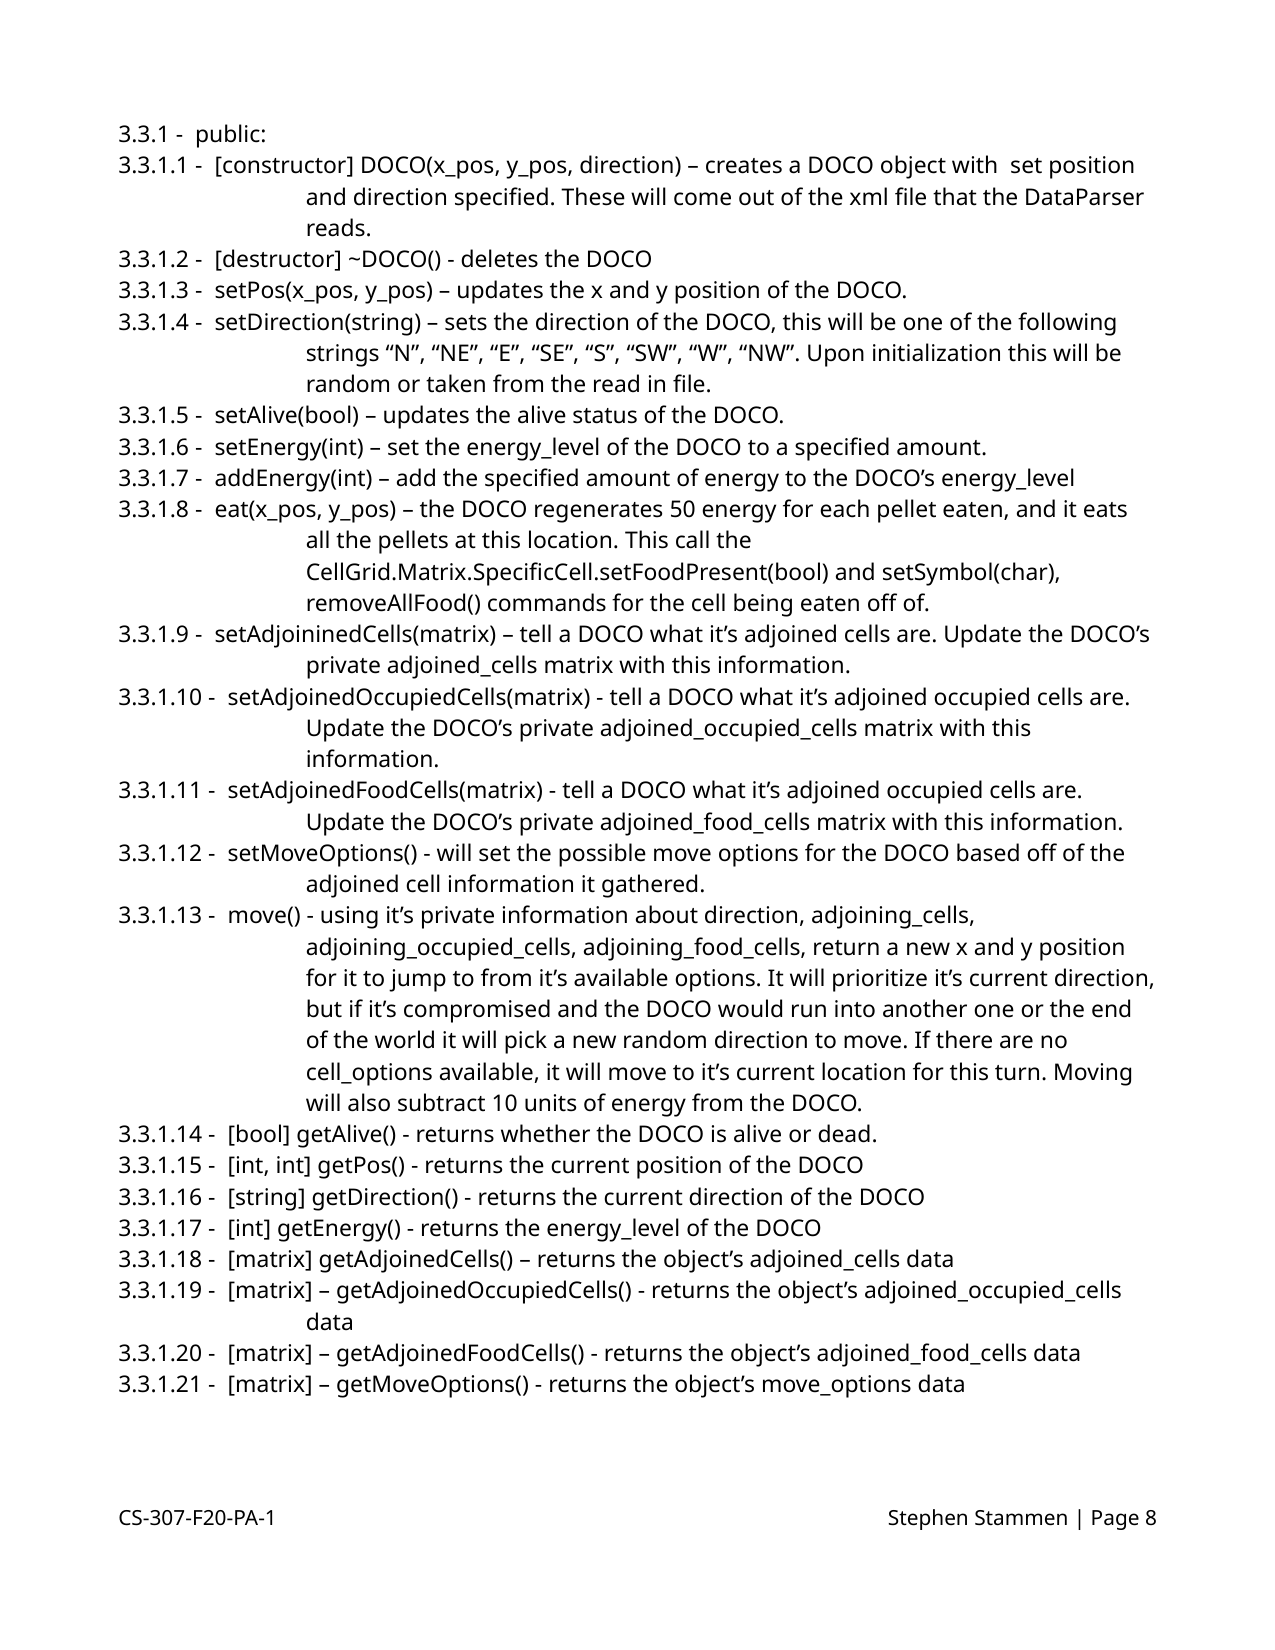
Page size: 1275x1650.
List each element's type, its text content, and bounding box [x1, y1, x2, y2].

list setAlive(bool) – updates the alive status of the DOCO. [118, 399, 1157, 431]
list setMoveOptions() - will set the possible move options for the DOCO based off of the adjoined cell information it gathered. [118, 837, 1157, 899]
list [matrix] – getMoveOptions() - returns the object’s move_options data [118, 1368, 1157, 1399]
list public: [118, 118, 1157, 149]
list eat(x_pos, y_pos) – the DOCO regenerates 50 energy for each pellet eaten, and it eats all the pellets at this location. This call the CellGrid.Matrix.SpecificCell.setFoodPresent(bool) and setSymbol(char), removeAllFood() commands for the cell being eaten off of. [118, 493, 1157, 618]
list [matrix] – getAdjoinedOccupiedCells() - returns the object’s adjoined_occupied_cells data [118, 1274, 1157, 1337]
list setPos(x_pos, y_pos) – updates the x and y position of the DOCO. [118, 274, 1157, 306]
list [string] getDirection() - returns the current direction of the DOCO [118, 1181, 1157, 1212]
list setEnergy(int) – set the energy_level of the DOCO to a specified amount. [118, 431, 1157, 462]
list [matrix] getAdjoinedCells() – returns the object’s adjoined_cells data [118, 1243, 1157, 1274]
list [int] getEnergy() - returns the energy_level of the DOCO [118, 1212, 1157, 1243]
list setDirection(string) – sets the direction of the DOCO, this will be one of the following strings “N”, “NE”, “E”, “SE”, “S”, “SW”, “W”, “NW”. Upon initialization this will be random or taken from the read in file. [118, 306, 1157, 399]
list setAdjoinedFoodCells(matrix) - tell a DOCO what it’s adjoined occupied cells are. Update the DOCO’s private adjoined_food_cells matrix with this information. [118, 774, 1157, 837]
list [bool] getAlive() - returns whether the DOCO is alive or dead. [118, 1118, 1157, 1149]
list addEnergy(int) – add the specified amount of energy to the DOCO’s energy_level [118, 462, 1157, 493]
list setAdjoininedCells(matrix) – tell a DOCO what it’s adjoined cells are. Update the DOCO’s private adjoined_cells matrix with this information. [118, 618, 1157, 681]
list [matrix] – getAdjoinedFoodCells() - returns the object’s adjoined_food_cells data [118, 1337, 1157, 1368]
list setAdjoinedOccupiedCells(matrix) - tell a DOCO what it’s adjoined occupied cells are. Update the DOCO’s private adjoined_occupied_cells matrix with this information. [118, 681, 1157, 774]
list [int, int] getPos() - returns the current position of the DOCO [118, 1149, 1157, 1181]
list move() - using it’s private information about direction, adjoining_cells, adjoining_occupied_cells, adjoining_food_cells, return a new x and y position for it to jump to from it’s available options. It will prioritize it’s current direction, but if it’s compromised and the DOCO would run into another one or the end of the world it will pick a new random direction to move. If there are no cell_options available, it will move to it’s current location for this turn. Moving will also subtract 10 units of energy from the DOCO. [118, 899, 1157, 1118]
list [constructor] DOCO(x_pos, y_pos, direction) – creates a DOCO object with set position and direction specified. These will come out of the xml file that the DataParser reads. [118, 149, 1157, 243]
list [destructor] ~DOCO() - deletes the DOCO [118, 243, 1157, 274]
